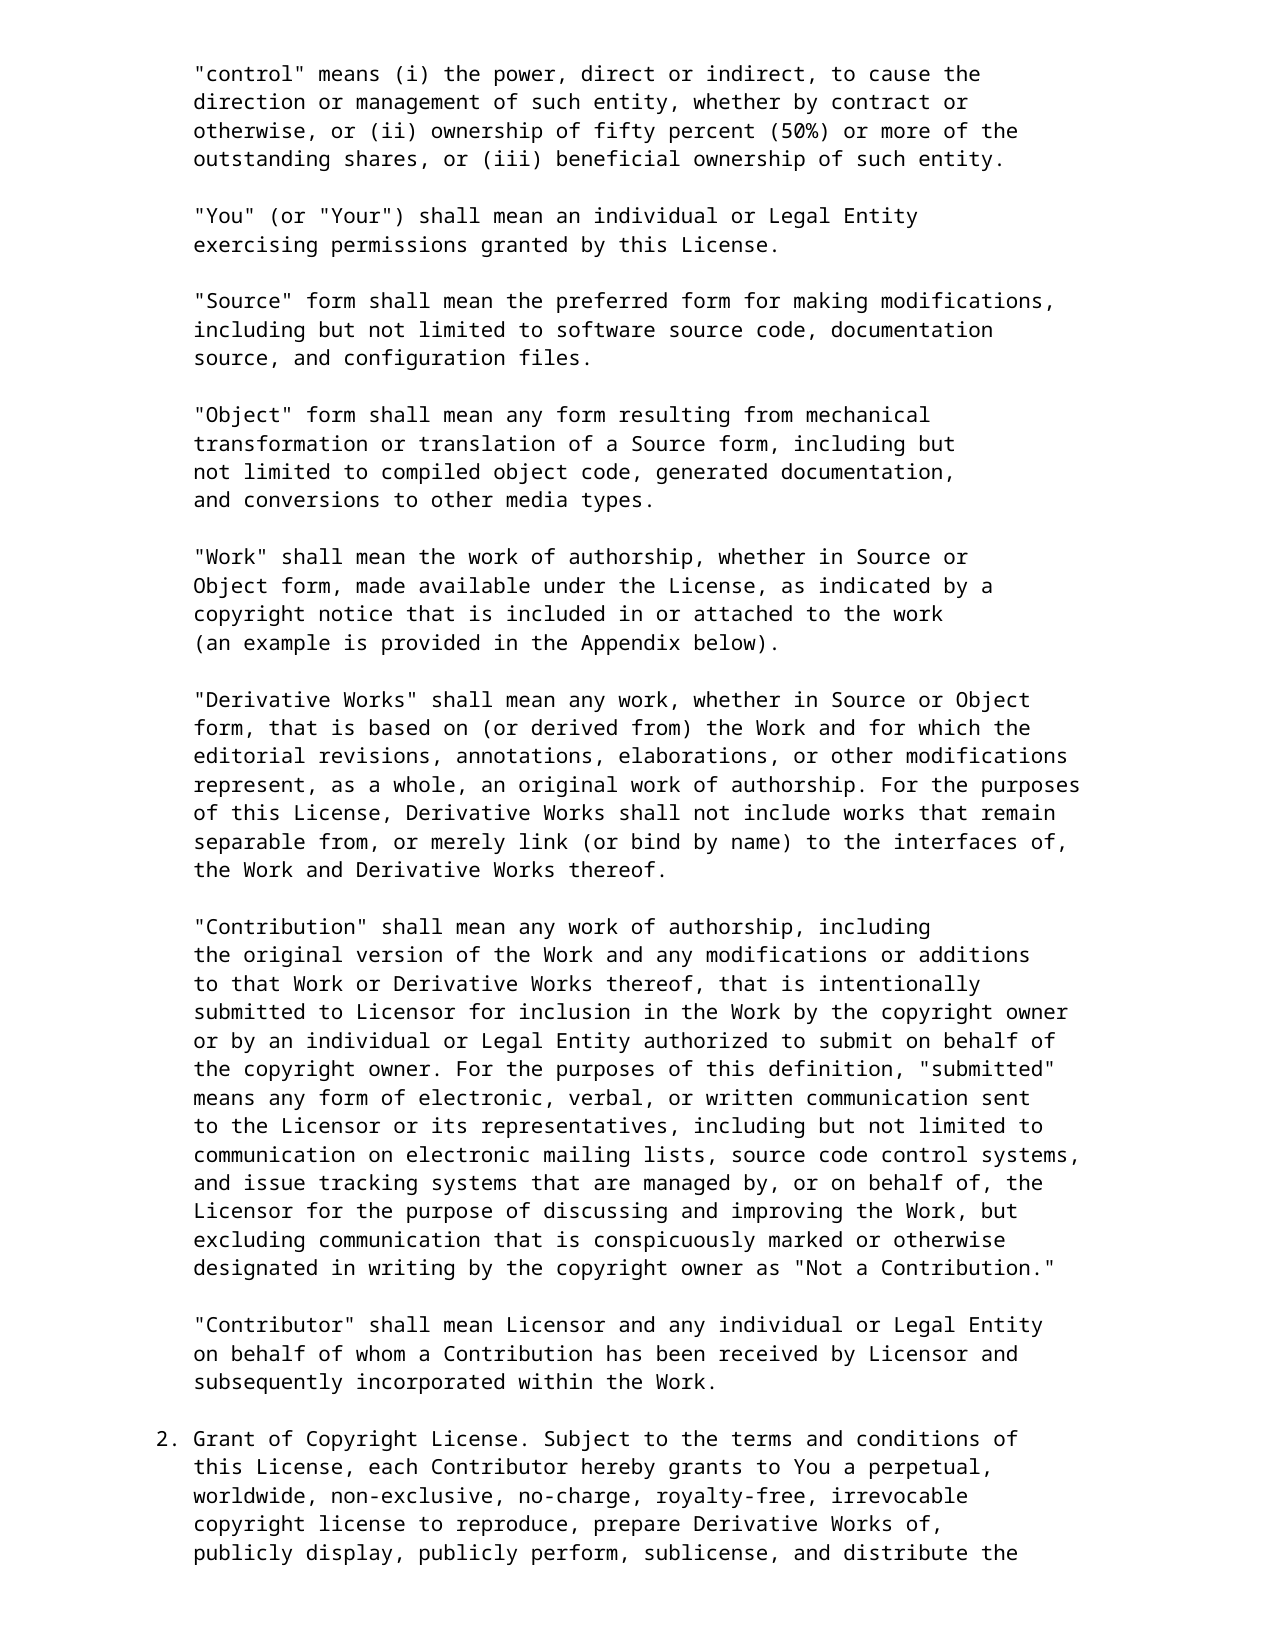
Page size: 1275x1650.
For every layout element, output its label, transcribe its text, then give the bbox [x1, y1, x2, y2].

text excluding communication that is conspicuously marked or otherwise [118, 1225, 1216, 1253]
text designated in writing by the copyright owner as "Not a Contribution." [118, 1253, 1216, 1282]
text this License, each Contributor hereby grants to You a perpetual, [118, 1452, 1216, 1481]
text copyright notice that is included in or attached to the work [118, 599, 1216, 628]
text and conversions to other media types. [118, 486, 1216, 514]
text Licensor for the purpose of discussing and improving the Work, but [118, 1197, 1216, 1225]
text publicly display, publicly perform, sublicense, and distribute the [118, 1538, 1216, 1566]
text (an example is provided in the Appendix below). [118, 628, 1216, 656]
text of this License, Derivative Works shall not include works that remain [118, 798, 1216, 827]
text and issue tracking systems that are managed by, or on behalf of, the [118, 1168, 1216, 1197]
text Object form, made available under the License, as indicated by a [118, 571, 1216, 599]
text the original version of the Work and any modifications or additions [118, 941, 1216, 969]
text copyright license to reproduce, prepare Derivative Works of, [118, 1509, 1216, 1538]
text not limited to compiled object code, generated documentation, [118, 457, 1216, 486]
text 2. Grant of Copyright License. Subject to the terms and conditions of [118, 1424, 1216, 1452]
text or by an individual or Legal Entity authorized to submit on behalf of [118, 1026, 1216, 1054]
text separable from, or merely link (or bind by name) to the interfaces of, [118, 827, 1216, 855]
text the copyright owner. For the purposes of this definition, "submitted" [118, 1054, 1216, 1083]
text "Source" form shall mean the preferred form for making modifications, [118, 287, 1216, 315]
text including but not limited to software source code, documentation [118, 315, 1216, 343]
text "Contributor" shall mean Licensor and any individual or Legal Entity [118, 1310, 1216, 1339]
text exercising permissions granted by this License. [118, 230, 1216, 258]
text outstanding shares, or (iii) beneficial ownership of such entity. [118, 144, 1216, 173]
text on behalf of whom a Contribution has been received by Licensor and [118, 1339, 1216, 1367]
text otherwise, or (ii) ownership of fifty percent (50%) or more of the [118, 116, 1216, 144]
text means any form of electronic, verbal, or written communication sent [118, 1083, 1216, 1111]
text the Work and Derivative Works thereof. [118, 855, 1216, 884]
text represent, as a whole, an original work of authorship. For the purposes [118, 770, 1216, 798]
text communication on electronic mailing lists, source code control systems, [118, 1140, 1216, 1168]
text "Derivative Works" shall mean any work, whether in Source or Object [118, 685, 1216, 713]
text "You" (or "Your") shall mean an individual or Legal Entity [118, 201, 1216, 230]
text "Object" form shall mean any form resulting from mechanical [118, 400, 1216, 429]
text form, that is based on (or derived from) the Work and for which the [118, 713, 1216, 742]
text "Contribution" shall mean any work of authorship, including [118, 912, 1216, 941]
text worldwide, non-exclusive, no-charge, royalty-free, irrevocable [118, 1481, 1216, 1509]
text "Work" shall mean the work of authorship, whether in Source or [118, 542, 1216, 571]
text to that Work or Derivative Works thereof, that is intentionally [118, 969, 1216, 997]
text direction or management of such entity, whether by contract or [118, 87, 1216, 116]
text subsequently incorporated within the Work. [118, 1367, 1216, 1396]
text editorial revisions, annotations, elaborations, or other modifications [118, 742, 1216, 770]
text to the Licensor or its representatives, including but not limited to [118, 1111, 1216, 1140]
text source, and configuration files. [118, 343, 1216, 372]
text "control" means (i) the power, direct or indirect, to cause the [118, 59, 1216, 87]
text submitted to Licensor for inclusion in the Work by the copyright owner [118, 997, 1216, 1026]
text transformation or translation of a Source form, including but [118, 429, 1216, 457]
